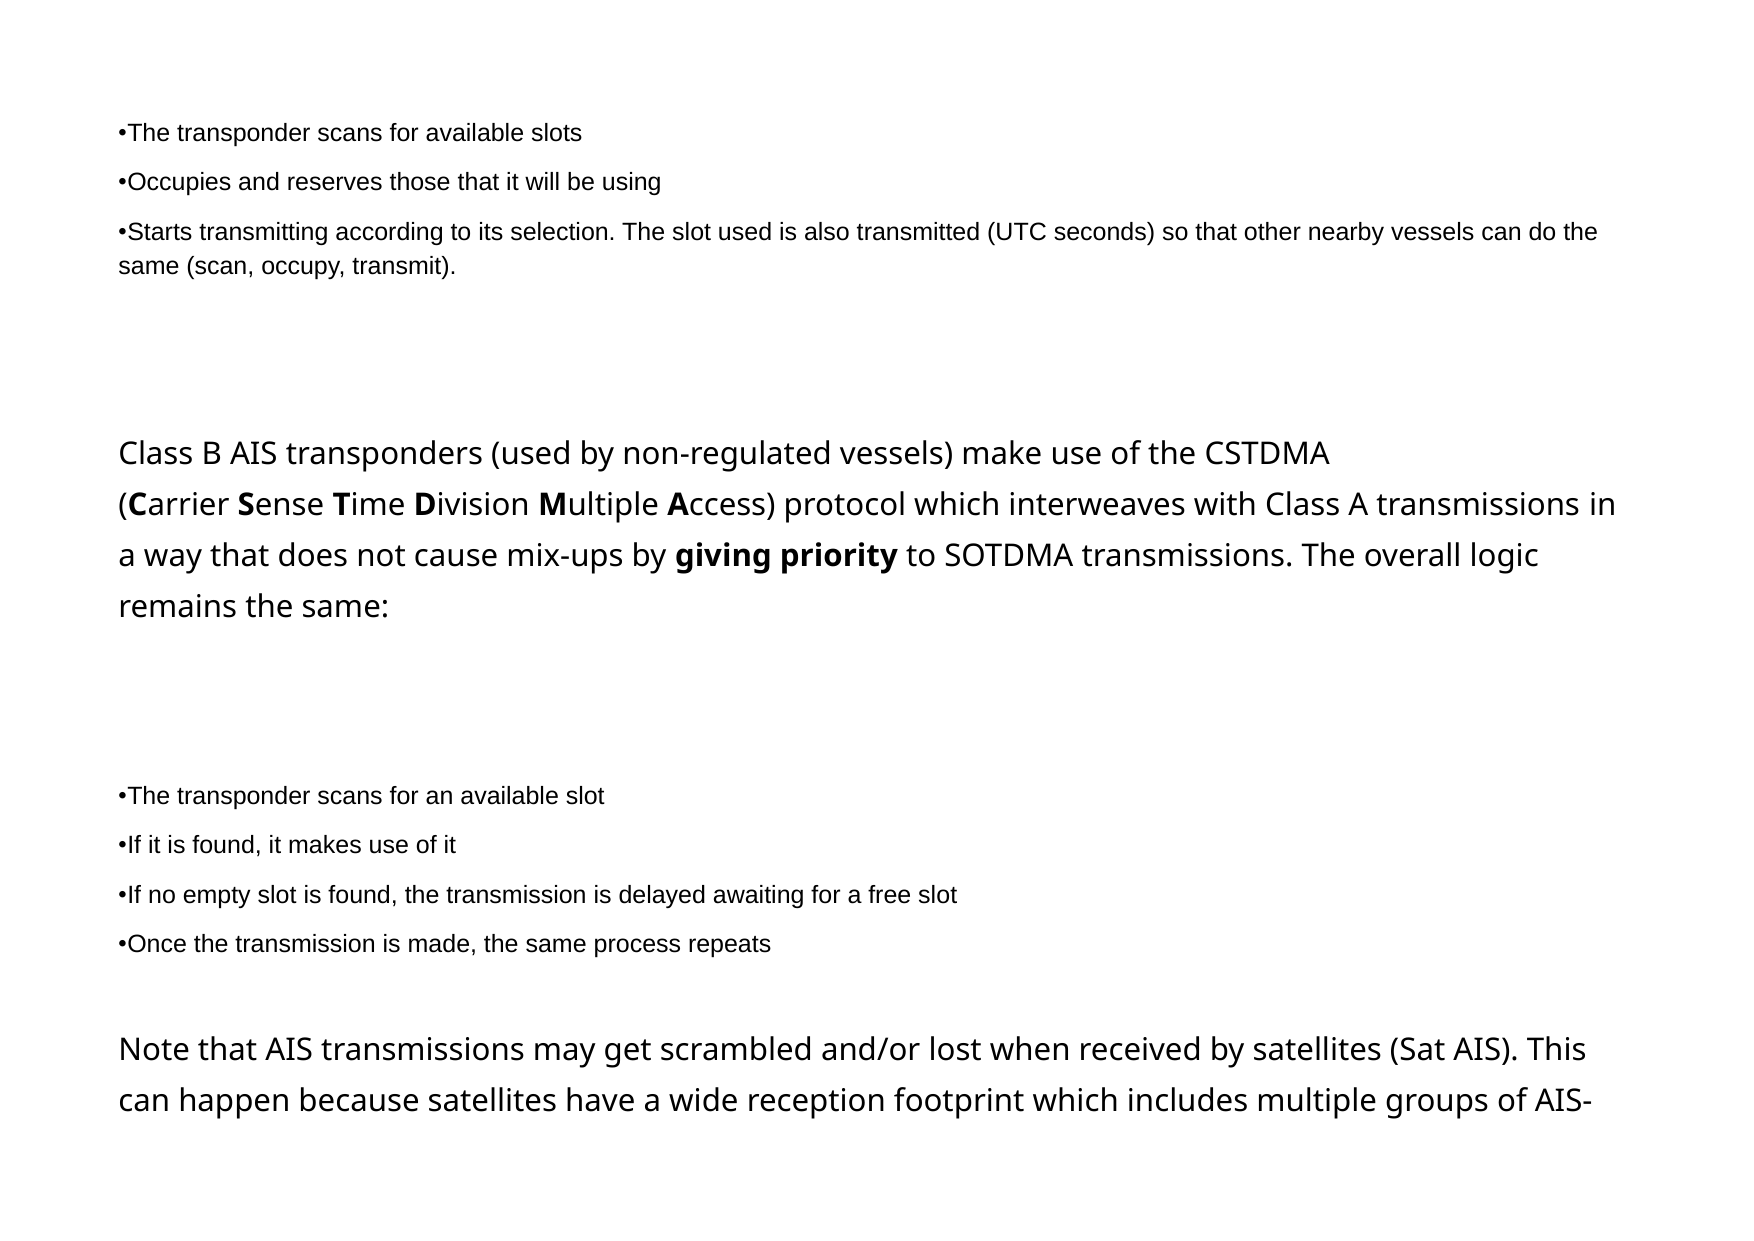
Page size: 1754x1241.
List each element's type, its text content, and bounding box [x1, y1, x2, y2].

list Occupies and reserves those that it will be using [118, 167, 1636, 196]
list Once the transmission is made, the same process repeats [118, 929, 1636, 958]
list The transponder scans for an available slot [118, 781, 1636, 810]
list If no empty slot is found, the transmission is delayed awaiting for a free slot [118, 880, 1636, 908]
text Class B AIS transponders (used by non-regulated vessels) make use of the CSTDMA (Carrier Sense Time Division Multiple Access) protocol which interweaves with Class A transmissions in a way that does not cause mix-ups by giving priority to SOTDMA transmissions. The overall logic remains the same: [118, 431, 1636, 627]
list If it is found, it makes use of it [118, 831, 1636, 859]
text Note that AIS transmissions may get scrambled and/or lost when received by satellites (Sat AIS). This can happen because satellites have a wide reception footprint which includes multiple groups of AIS- [118, 1027, 1636, 1121]
list Starts transmitting according to its selection. The slot used is also transmitted (UTC seconds) so that other nearby vessels can do the same (scan, occupy, transmit). [118, 216, 1636, 280]
list The transponder scans for available slots [118, 118, 1636, 147]
